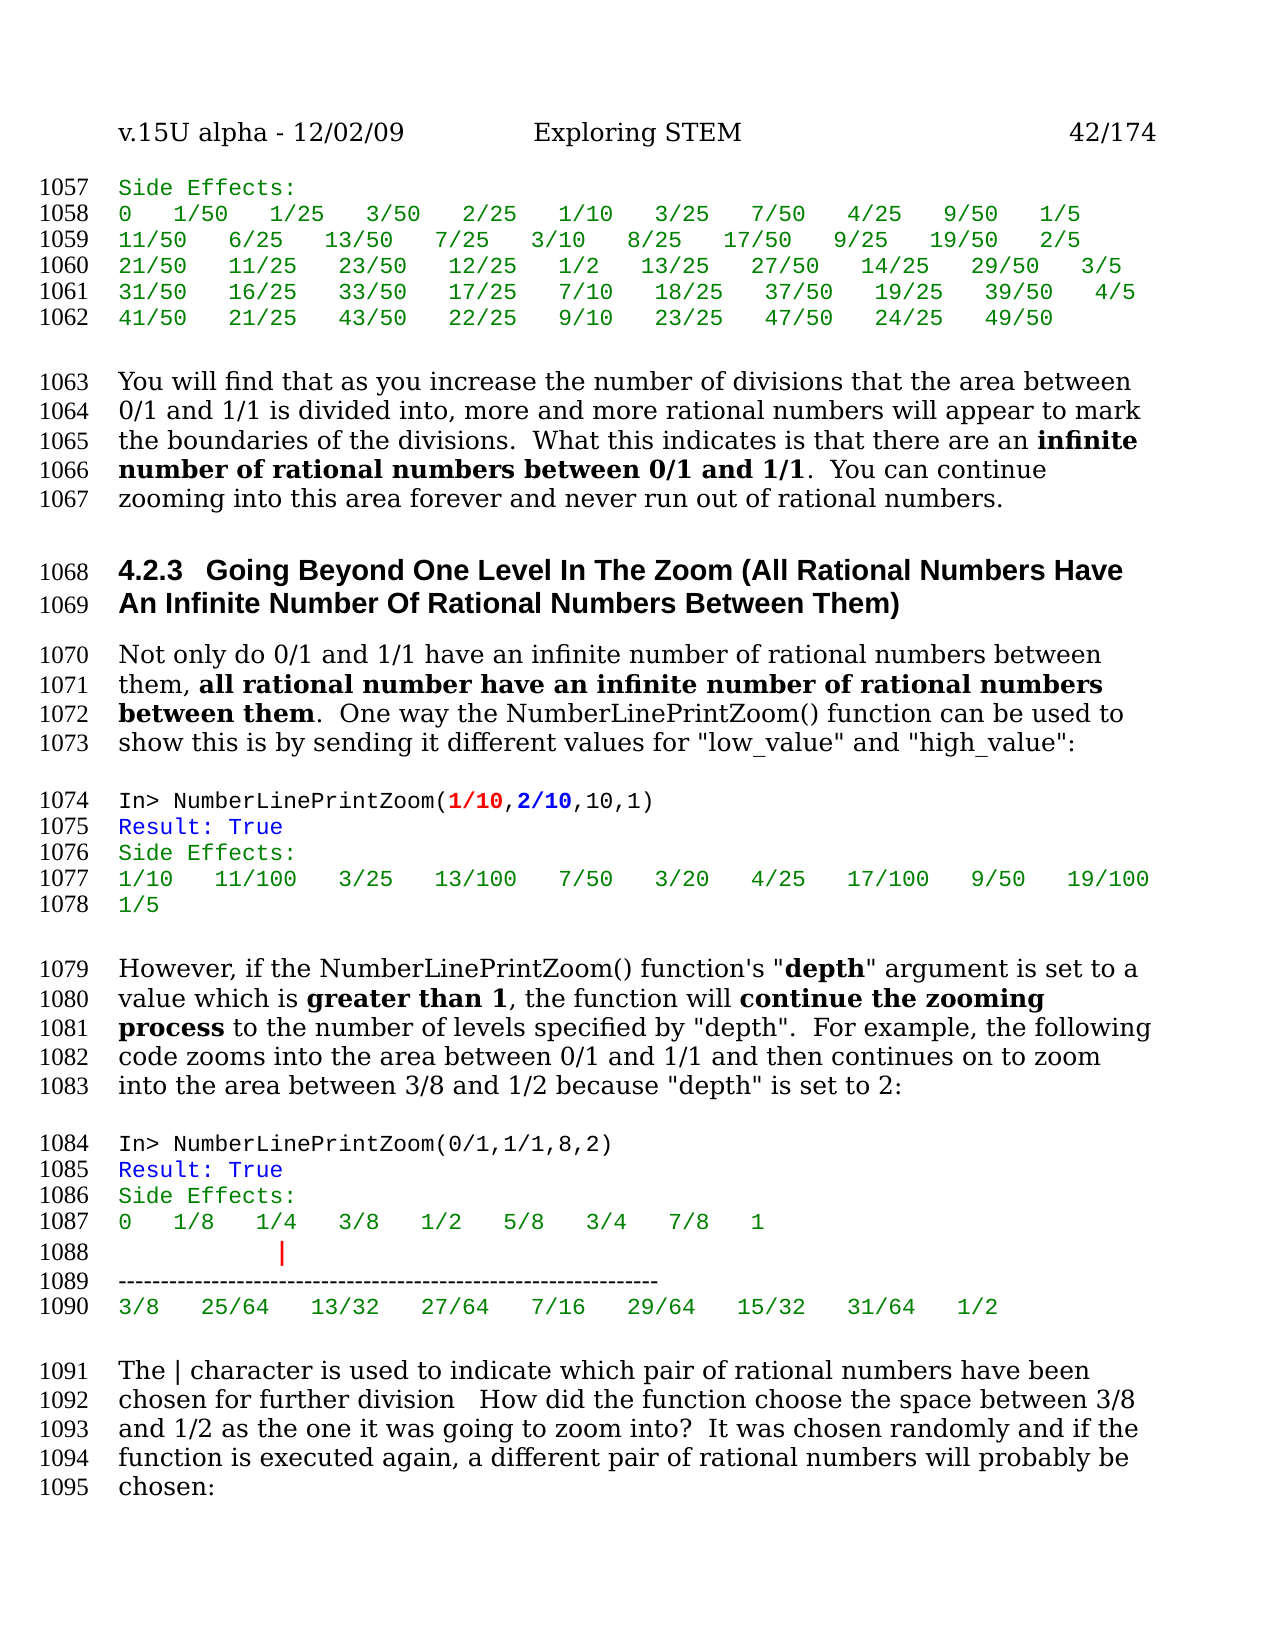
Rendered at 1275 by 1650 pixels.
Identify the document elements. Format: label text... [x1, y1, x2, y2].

text In> NumberLinePrintZoom(1/10,2/10,10,1) [118, 790, 1157, 816]
text 3/8 25/64 13/32 27/64 7/16 29/64 15/32 31/64 1/2 [118, 1295, 1157, 1321]
text 1/10 11/100 3/25 13/100 7/50 3/20 4/25 17/100 9/50 19/100 1/5 [118, 867, 1157, 919]
text Side Effects: [118, 842, 1157, 867]
text Side Effects: [118, 1184, 1157, 1211]
text ---------------------------------------------------------------- [118, 1266, 1157, 1295]
text The | character is used to indicate which pair of rational numbers have been chosen for further division How did the function choose the space between 3/8 and 1/2 as the one it was going to zoom into? It was chosen randomly and if the function is executed again, a different pair of rational numbers will probably be chosen: [118, 1356, 1157, 1502]
text You will find that as you increase the number of divisions that the area between 0/1 and 1/1 is divided into, more and more rational numbers will appear to mark the boundaries of the divisions. What this indicates is that there are an infinite number of rational numbers between 0/1 and 1/1. You can continue zooming into this area forever and never run out of rational numbers. [118, 367, 1157, 513]
text However, if the NumberLinePrintZoom() function's "depth" argument is set to a value which is greater than 1, the function will continue the zooming process to the number of levels specified by "depth". For example, the following code zooms into the area between 0/1 and 1/1 and then continues on to zoom into the area between 3/8 and 1/2 because "depth" is set to 2: [118, 954, 1157, 1101]
text Result: True [118, 1159, 1157, 1184]
text Side Effects: [118, 177, 1157, 203]
subtitle Going Beyond One Level In The Zoom (All Rational Numbers Have An Infinite Number Of Rational Numbers Between Them) [118, 553, 1157, 620]
text 0 1/50 1/25 3/50 2/25 1/10 3/25 7/50 4/25 9/50 1/5 11/50 6/25 13/50 7/25 3/10 8/25 17/50 9/25 19/50 2/5 21/50 11/25 23/50 12/25 1/2 13/25 27/50 14/25 29/50 3/5 31/50 16/25 33/50 17/25 7/10 18/25 37/50 19/25 39/50 4/5 41/50 21/25 43/50 22/25 9/10 23/25 47/50 24/25 49/50 [118, 203, 1157, 332]
text Result: True [118, 816, 1157, 842]
text In> NumberLinePrintZoom(0/1,1/1,8,2) [118, 1133, 1157, 1159]
text 0 1/8 1/4 3/8 1/2 5/8 3/4 7/8 1 [118, 1211, 1157, 1236]
text | [118, 1236, 1157, 1266]
text Not only do 0/1 and 1/1 have an infinite number of rational numbers between them, all rational number have an infinite number of rational numbers between them. One way the NumberLinePrintZoom() function can be used to show this is by sending it different values for "low_value" and "high_value": [118, 641, 1157, 758]
